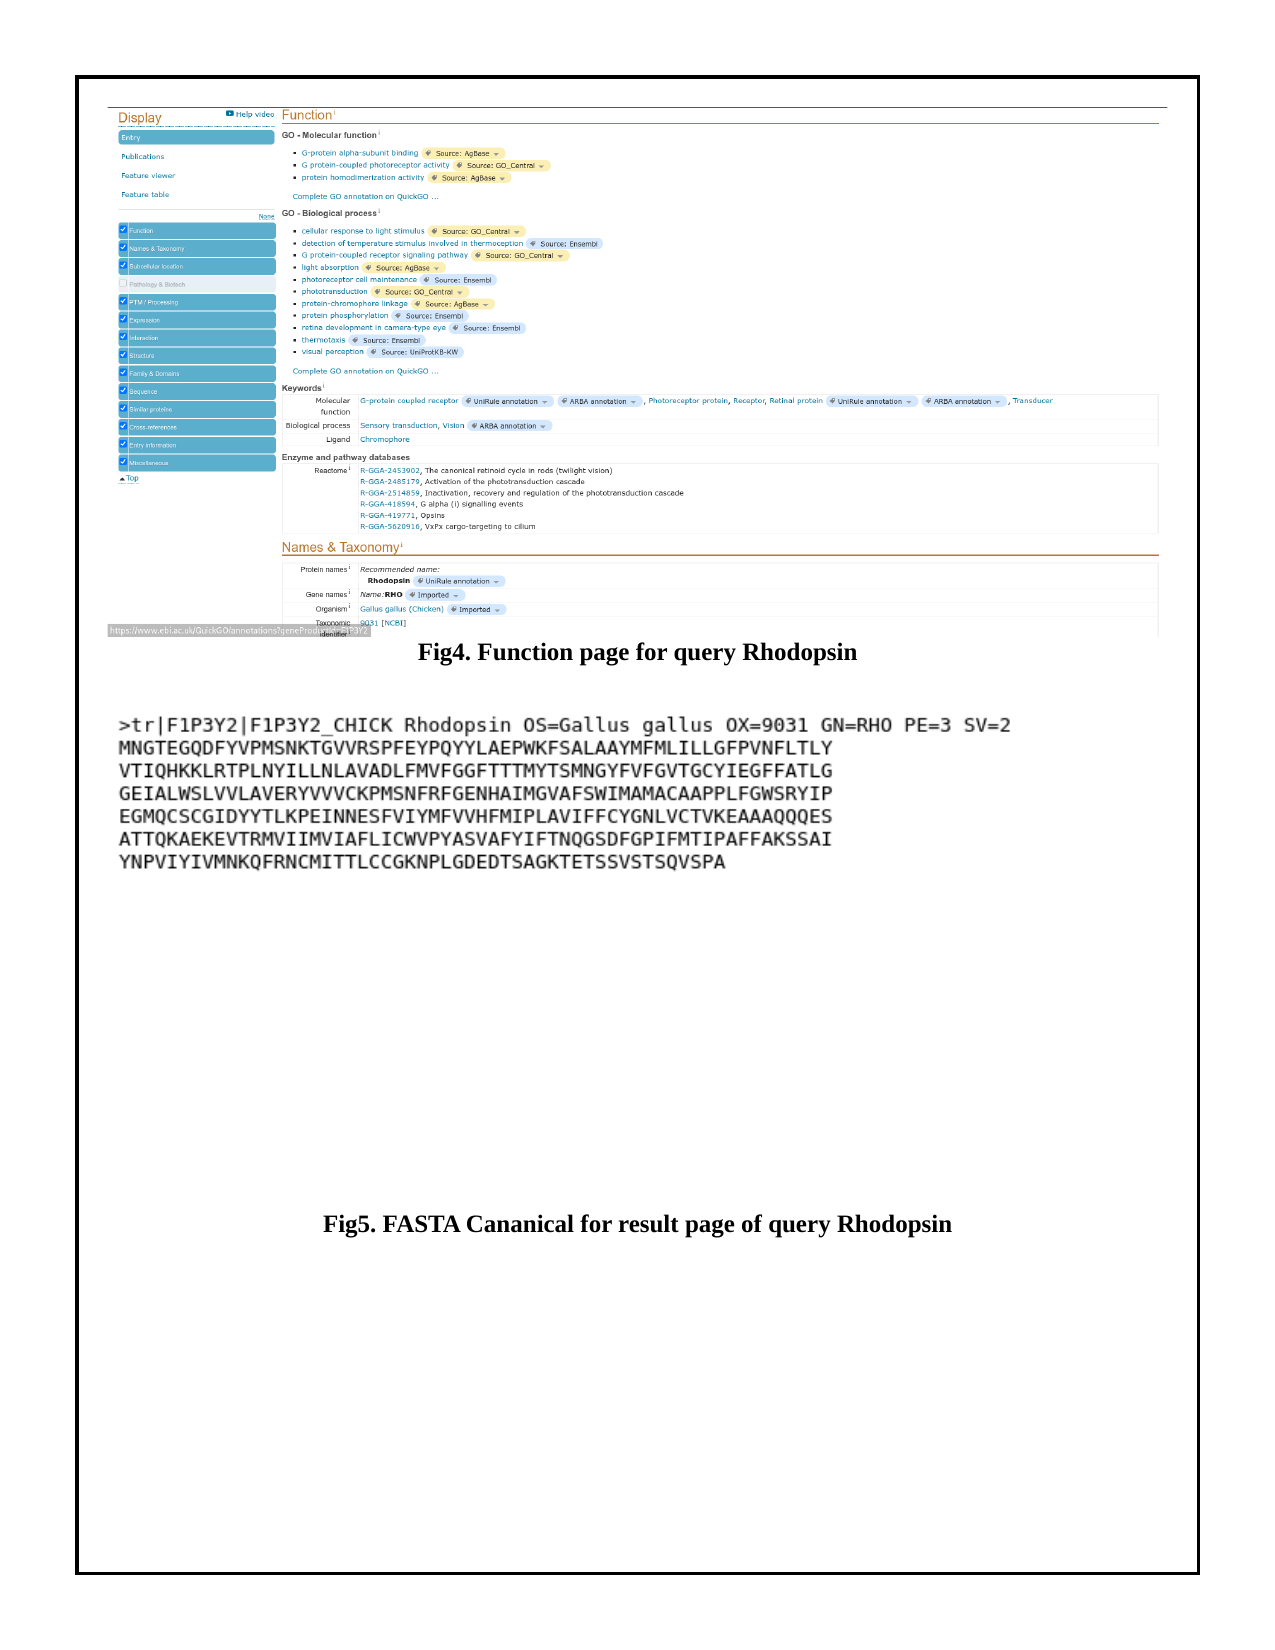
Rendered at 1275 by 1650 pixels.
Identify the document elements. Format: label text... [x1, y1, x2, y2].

picture [107, 694, 1168, 1209]
text Fig4. Function page for query Rhodopsin [108, 637, 1167, 665]
picture [107, 107, 1168, 637]
text Fig5. FASTA Cananical for result page of query Rhodopsin [108, 1209, 1167, 1238]
